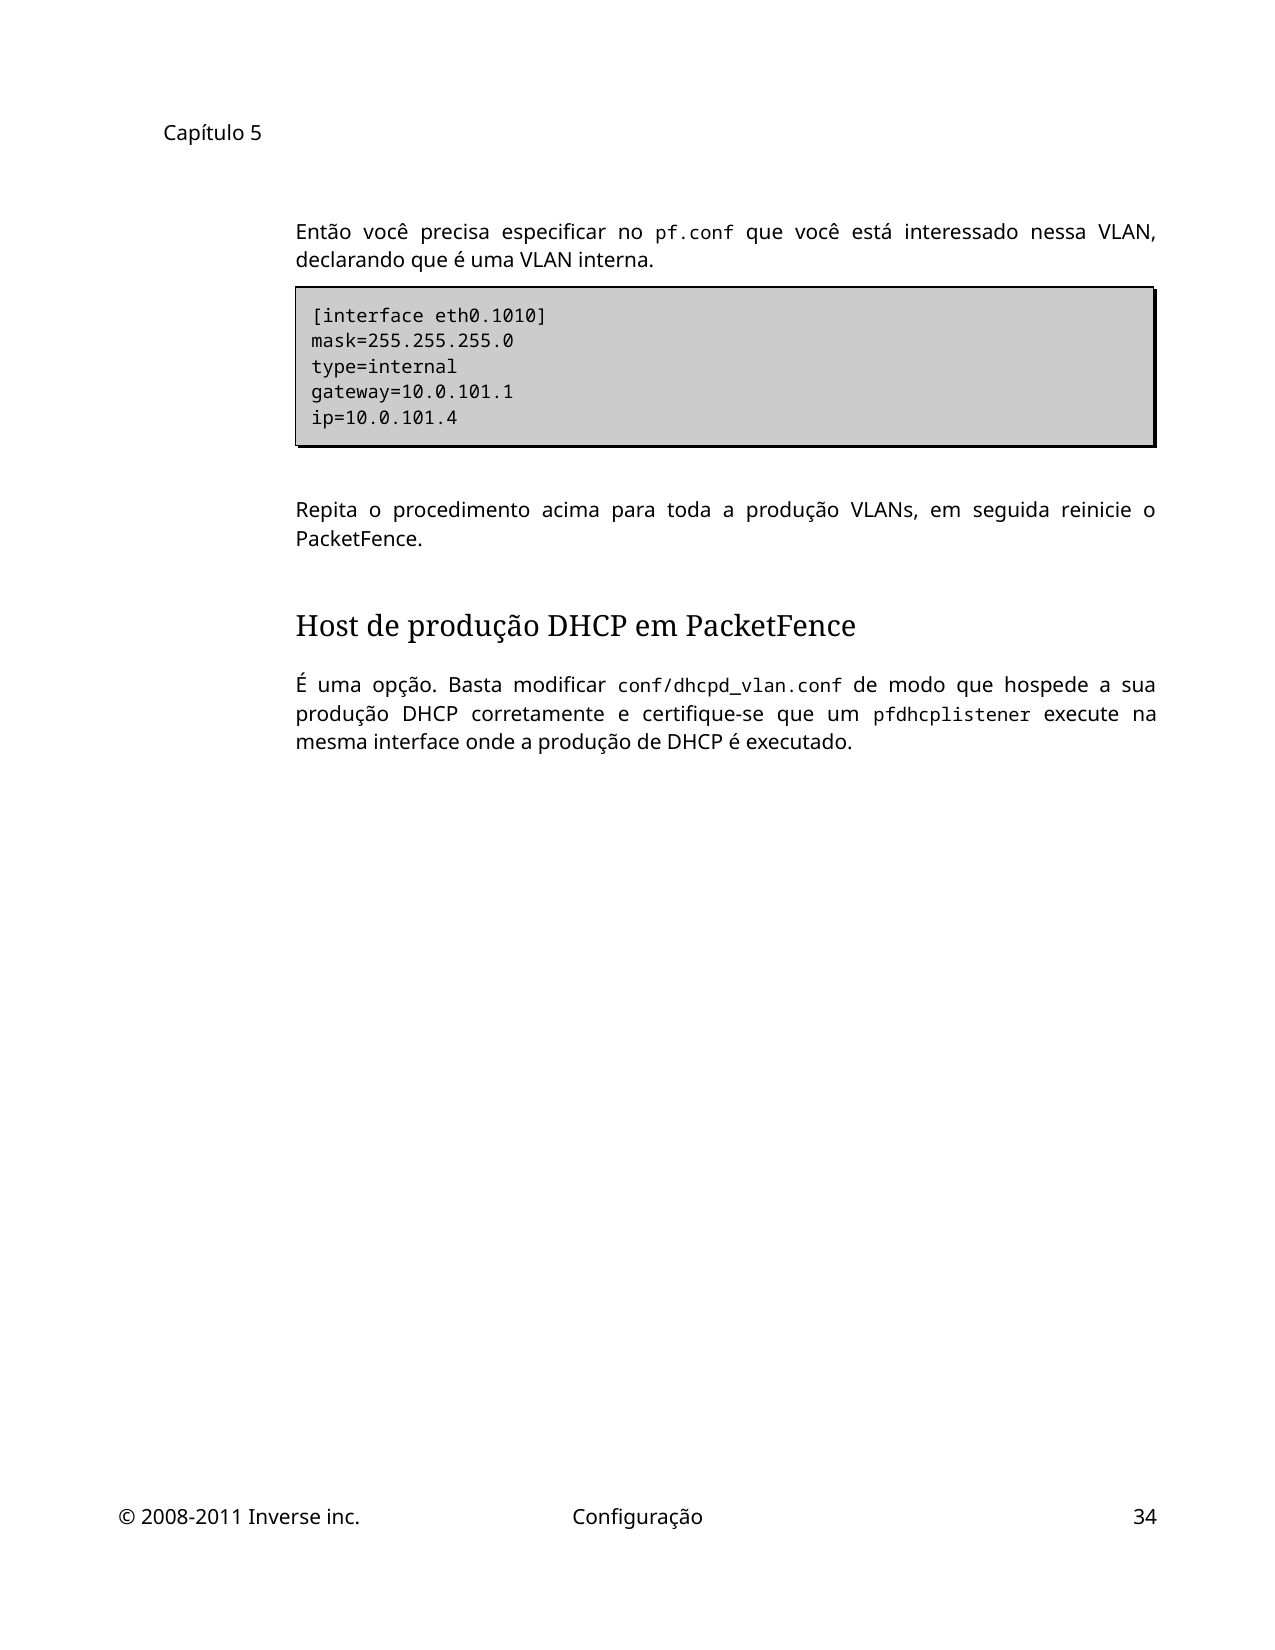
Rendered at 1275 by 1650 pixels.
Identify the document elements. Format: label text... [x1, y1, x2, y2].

subtitle Host de produção DHCP em PacketFence [295, 606, 1157, 645]
text Então você precisa especificar no pf.conf que você está interessado nessa VLAN, declarando que é uma VLAN interna. [295, 217, 1157, 274]
text Repita o procedimento acima para toda a produção VLANs, em seguida reinicie o PacketFence. [295, 495, 1157, 552]
text [interface eth0.1010] mask=255.255.255.0 type=internal gateway=10.0.101.1 ip=10.0.101.4 [296, 288, 1153, 445]
text É uma opção. Basta modificar conf/dhcpd_vlan.conf de modo que hospede a sua produção DHCP corretamente e certifique-se que um pfdhcplistener execute na mesma interface onde a produção de DHCP é executado. [295, 670, 1157, 756]
